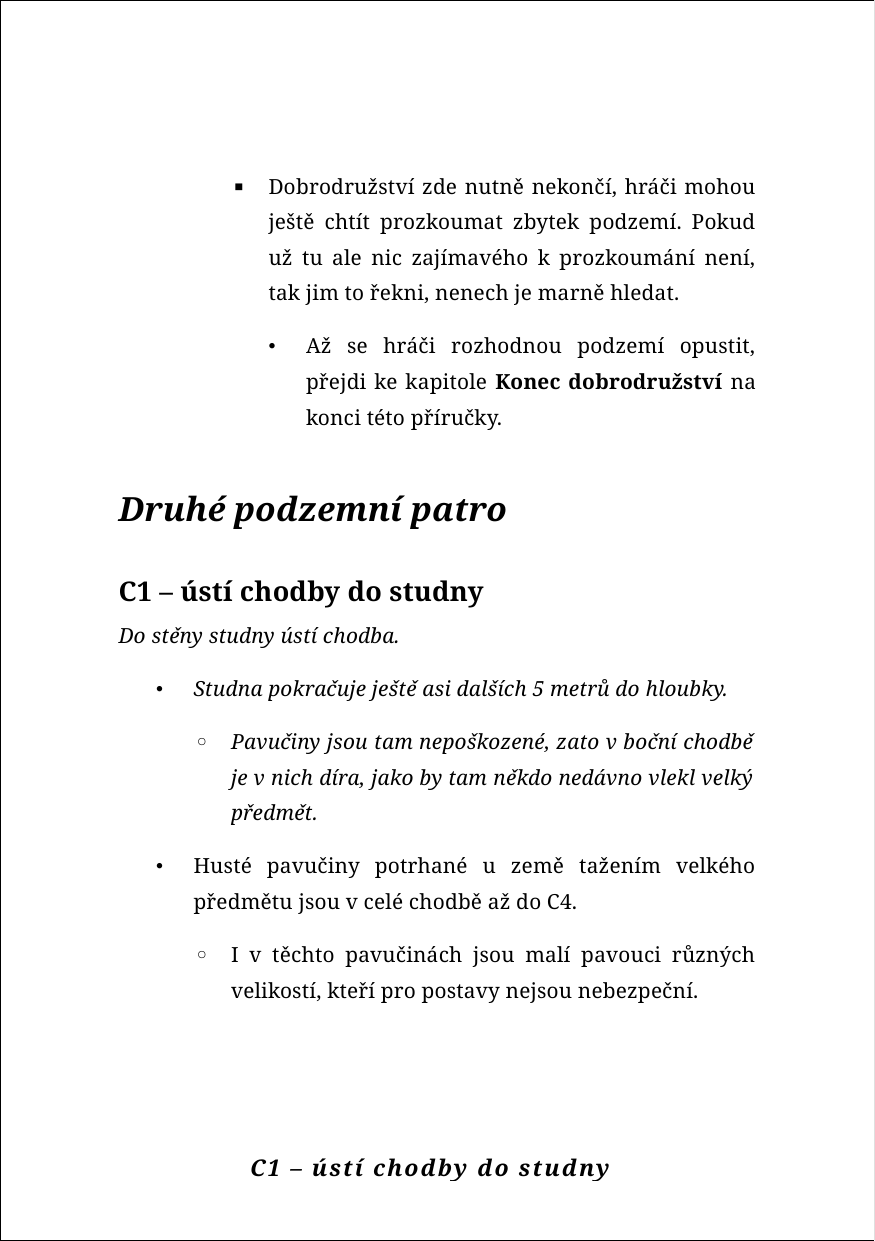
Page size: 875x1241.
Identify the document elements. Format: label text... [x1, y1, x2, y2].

list Dobrodružství zde nutně nekončí, hráči mohou ještě chtít prozkoumat zbytek podzemí. Pokud už tu ale nic zajímavého k prozkoumání není, tak jim to řekni, nenech je marně hledat. [231, 172, 756, 307]
subtitle C1 – ústí chodby do studny [118, 572, 756, 609]
subtitle Druhé podzemní patro [118, 485, 756, 531]
text Do stěny studny ústí chodba. [118, 621, 756, 649]
list Husté pavučiny potrhané u země tažením velkého předmětu jsou v celé chodbě až do C4. [156, 852, 756, 916]
list I v těchto pavučinách jsou malí pavouci různých velikostí, kteří pro postavy nejsou nebezpeční. [193, 940, 756, 1004]
list Pavučiny jsou tam nepoškozené, zato v boční chodbě je v nich díra, jako by tam někdo nedávno vlekl velký předmět. [193, 727, 756, 827]
list Studna pokračuje ještě asi dalších 5 metrů do hloubky. [156, 674, 756, 702]
list Až se hráči rozhodnou podzemí opustit, přejdi ke kapitole Konec dobrodružství na konci této příručky. [268, 332, 756, 431]
